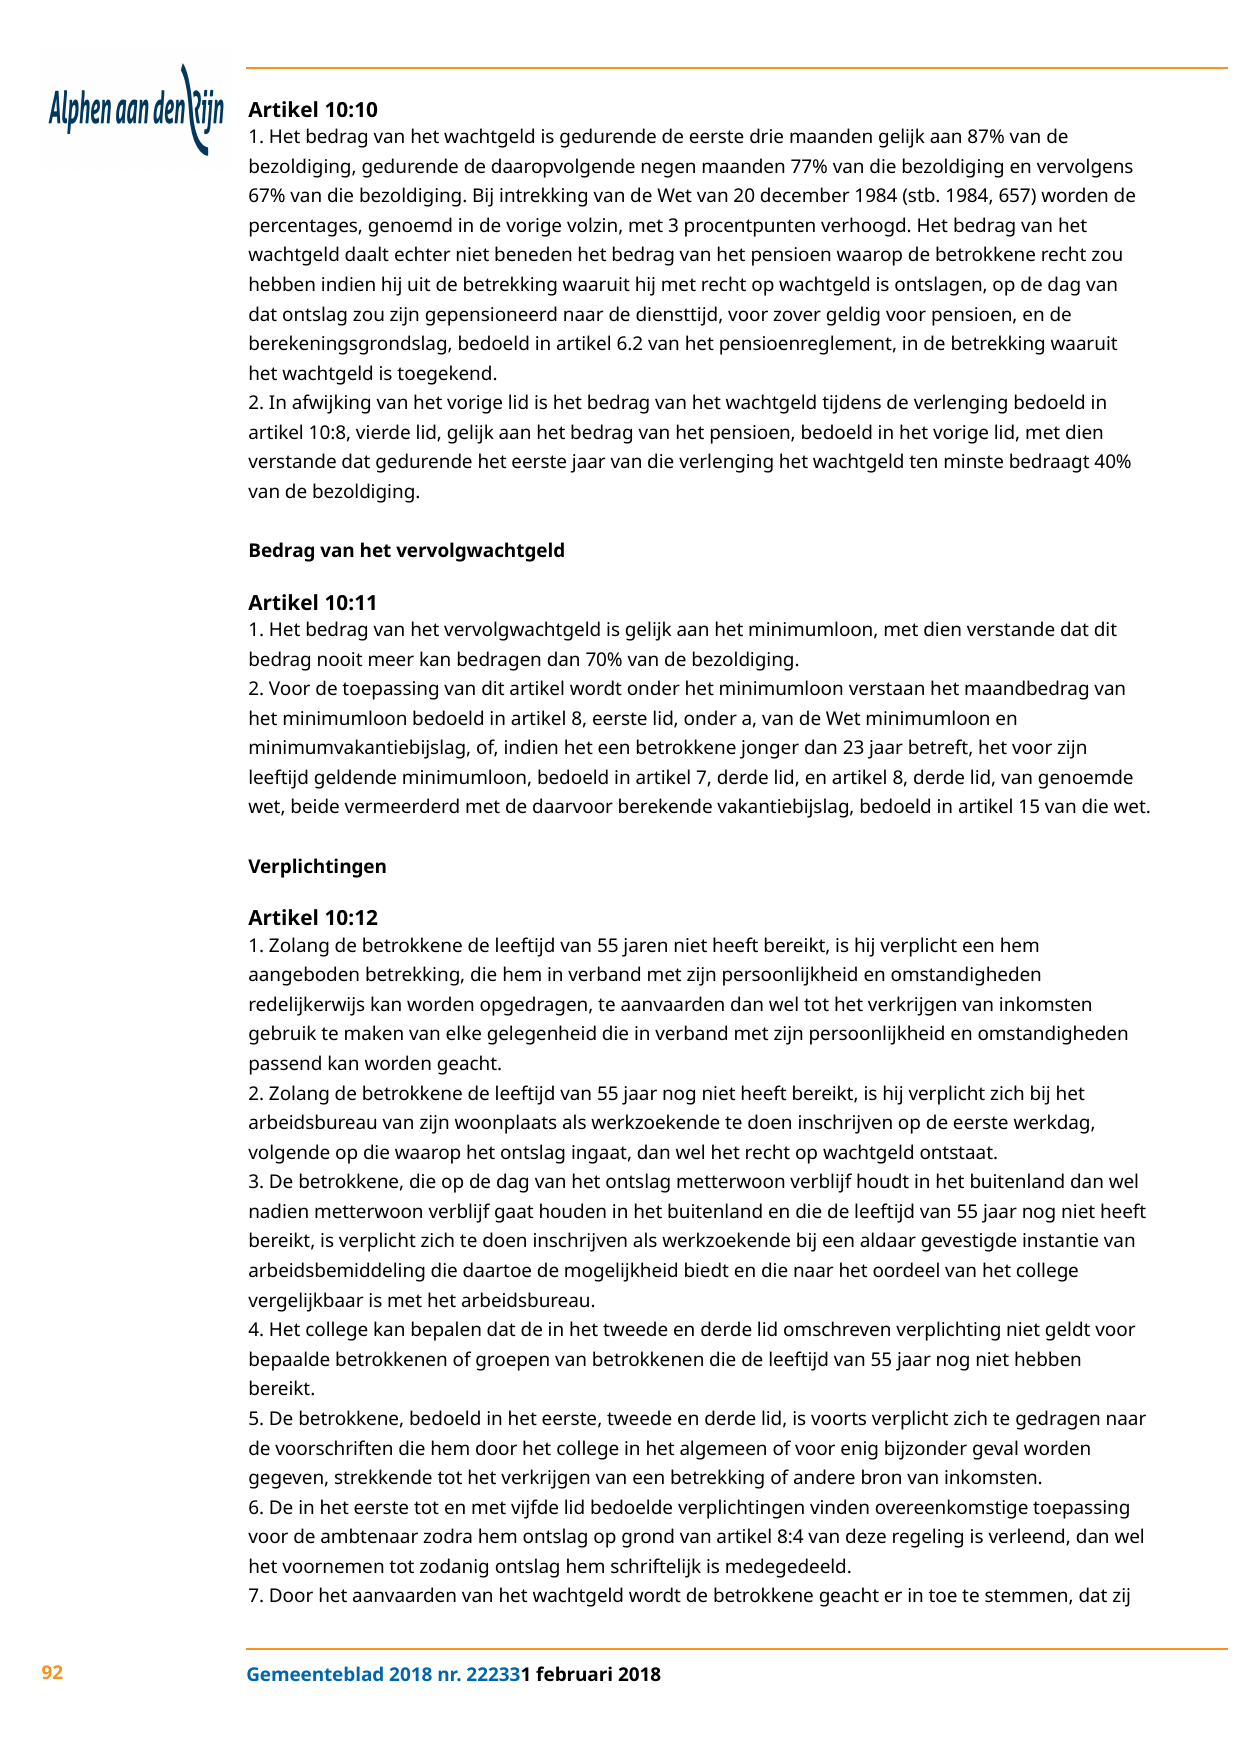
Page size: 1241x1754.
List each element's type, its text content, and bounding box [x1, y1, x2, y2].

text 4. Het college kan bepalen dat de in het tweede en derde lid omschreven verplichting niet geldt voor bepaalde betrokkenen of groepen van betrokkenen die de leeftijd van 55 jaar nog niet hebben bereikt. [248, 1316, 1152, 1401]
text Verplichtingen [248, 853, 1152, 879]
text 1. Het bedrag van het wachtgeld is gedurende de eerste drie maanden gelijk aan 87% van de bezoldiging, gedurende de daaropvolgende negen maanden 77% van die bezoldiging en vervolgens 67% van die bezoldiging. Bij intrekking van de Wet van 20 december 1984 (stb. 1984, 657) worden de percentages, genoemd in de vorige volzin, met 3 procentpunten verhoogd. Het bedrag van het wachtgeld daalt echter niet beneden het bedrag van het pensioen waarop de betrokkene recht zou hebben indien hij uit de betrekking waaruit hij met recht op wachtgeld is ontslagen, op de dag van dat ontslag zou zijn gepensioneerd naar de diensttijd, voor zover geldig voor pensioen, en de berekeningsgrondslag, bedoeld in artikel 6.2 van het pensioenreglement, in de betrekking waaruit het wachtgeld is toegekend. [248, 123, 1152, 386]
picture [41, 47, 231, 172]
text 6. De in het eerste tot en met vijfde lid bedoelde verplichtingen vinden overeenkomstige toepassing voor de ambtenaar zodra hem ontslag op grond van artikel 8:4 van deze regeling is verleend, dan wel het voornemen tot zodanig ontslag hem schriftelijk is medegedeeld. [248, 1494, 1152, 1579]
text 7. Door het aanvaarden van het wachtgeld wordt de betrokkene geacht er in toe te stemmen, dat zij [248, 1583, 1152, 1608]
text 2. Zolang de betrokkene de leeftijd van 55 jaar nog niet heeft bereikt, is hij verplicht zich bij het arbeidsbureau van zijn woonplaats als werkzoekende te doen inschrijven op de eerste werkdag, volgende op die waarop het ontslag ingaat, dan wel het recht op wachtgeld ontstaat. [248, 1080, 1152, 1164]
text Artikel 10:11 [248, 588, 1152, 616]
text 1. Zolang de betrokkene de leeftijd van 55 jaren niet heeft bereikt, is hij verplicht een hem aangeboden betrekking, die hem in verband met zijn persoonlijkheid en omstandigheden redelijkerwijs kan worden opgedragen, te aanvaarden dan wel tot het verkrijgen van inkomsten gebruik te maken van elke gelegenheid die in verband met zijn persoonlijkheid en omstandigheden passend kan worden geacht. [248, 932, 1152, 1076]
text 3. De betrokkene, die op de dag van het ontslag metterwoon verblijf houdt in het buitenland dan wel nadien metterwoon verblijf gaat houden in het buitenland en die de leeftijd van 55 jaar nog niet heeft bereikt, is verplicht zich te doen inschrijven als werkzoekende bij een aldaar gevestigde instantie van arbeidsbemiddeling die daartoe de mogelijkheid biedt en die naar het oordeel van het college vergelijkbaar is met het arbeidsbureau. [248, 1168, 1152, 1312]
text Artikel 10:10 [248, 95, 1152, 123]
text 2. In afwijking van het vorige lid is het bedrag van het wachtgeld tijdens de verlenging bedoeld in artikel 10:8, vierde lid, gelijk aan het bedrag van het pensioen, bedoeld in het vorige lid, met dien verstande dat gedurende het eerste jaar van die verlenging het wachtgeld ten minste bedraagt 40% van de bezoldiging. [248, 389, 1152, 504]
text 1. Het bedrag van het vervolgwachtgeld is gelijk aan het minimumloon, met dien verstande dat dit bedrag nooit meer kan bedragen dan 70% van de bezoldiging. [248, 616, 1152, 672]
text Artikel 10:12 [248, 903, 1152, 932]
text 5. De betrokkene, bedoeld in het eerste, tweede en derde lid, is voorts verplicht zich te gedragen naar de voorschriften die hem door het college in het algemeen of voor enig bijzonder geval worden gegeven, strekkende tot het verkrijgen van een betrekking of andere bron van inkomsten. [248, 1405, 1152, 1490]
text 2. Voor de toepassing van dit artikel wordt onder het minimumloon verstaan het maandbedrag van het minimumloon bedoeld in artikel 8, eerste lid, onder a, van de Wet minimumloon en minimumvakantiebijslag, of, indien het een betrokkene jonger dan 23 jaar betreft, het voor zijn leeftijd geldende minimumloon, bedoeld in artikel 7, derde lid, en artikel 8, derde lid, van genoemde wet, beide vermeerderd met de daarvoor berekende vakantiebijslag, bedoeld in artikel 15 van die wet. [248, 675, 1152, 819]
text Bedrag van het vervolgwachtgeld [248, 537, 1152, 563]
